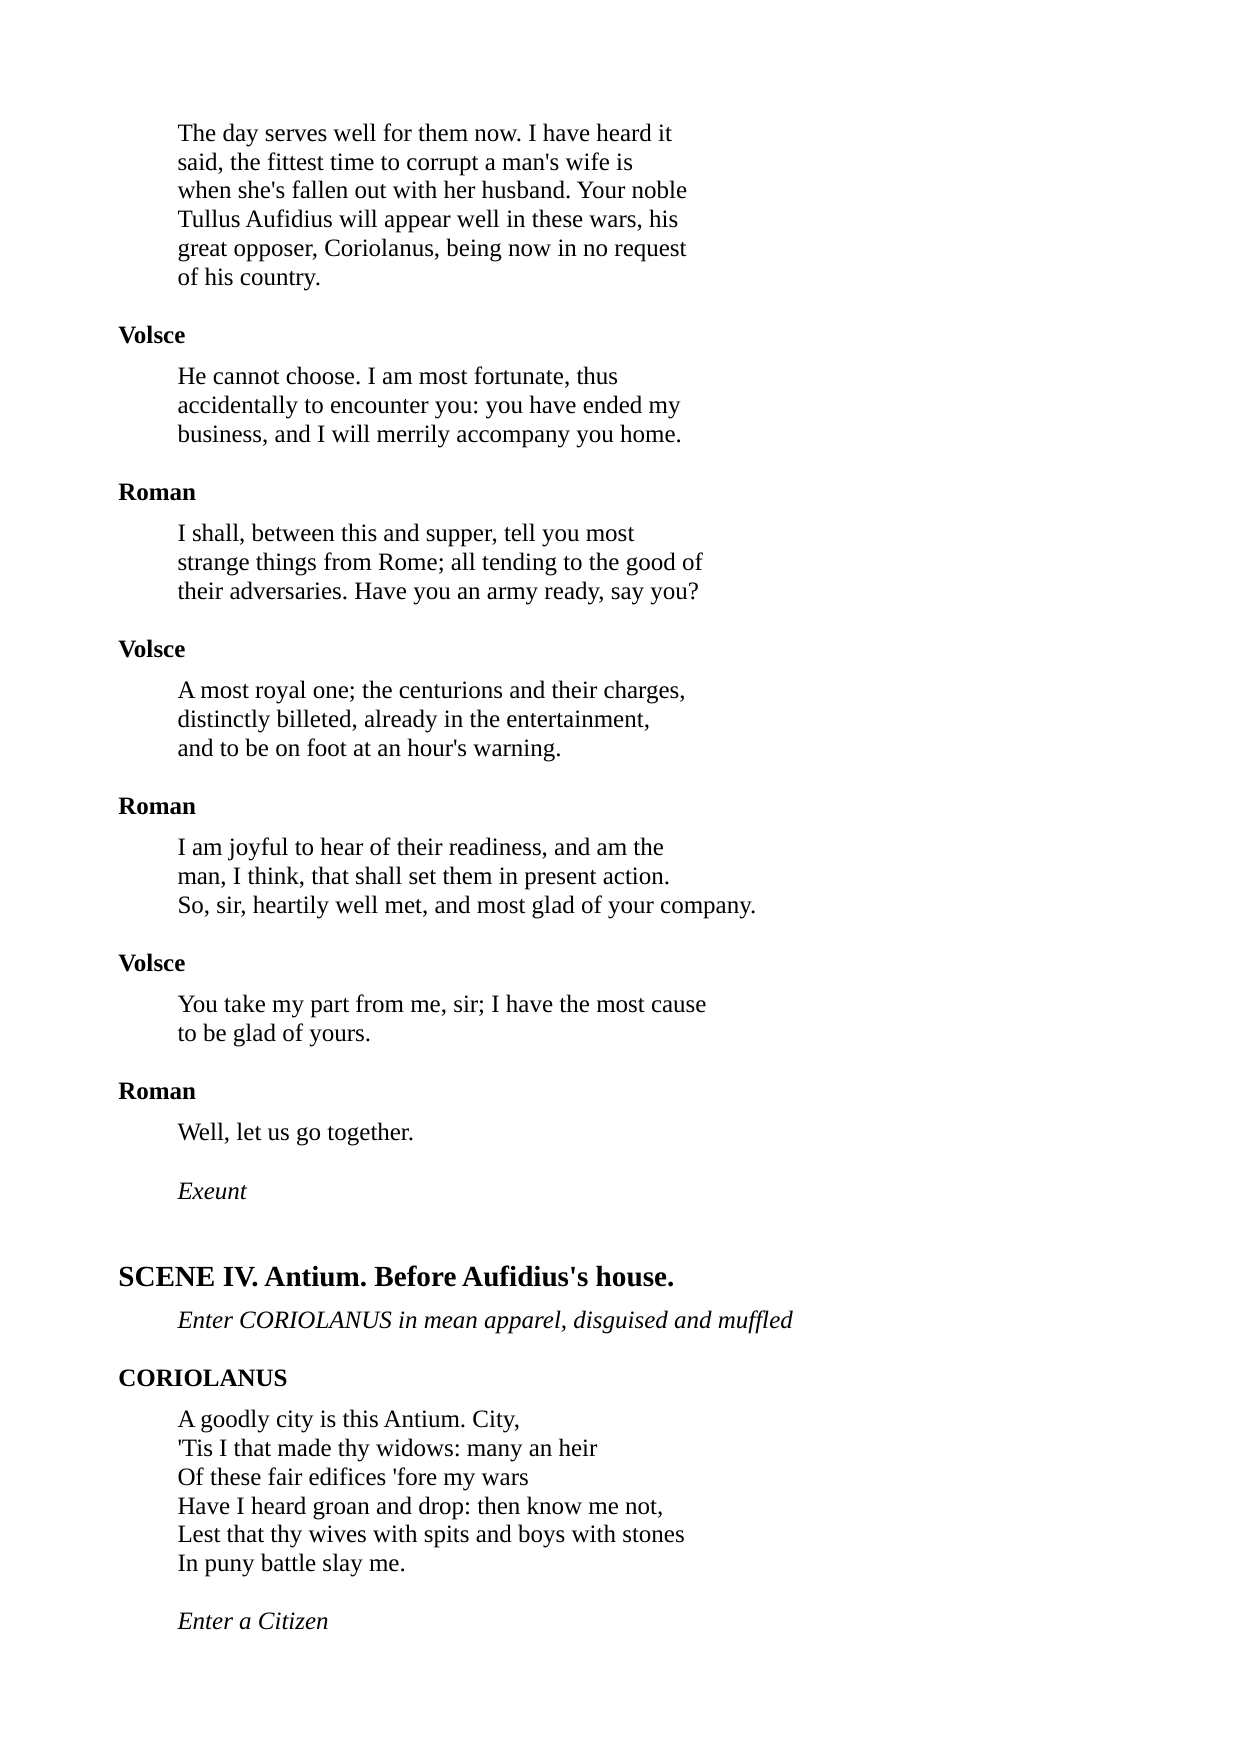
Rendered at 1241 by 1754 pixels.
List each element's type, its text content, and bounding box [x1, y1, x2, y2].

text He cannot choose. I am most fortunate, thus accidentally to encounter you: you have ended my business, and I will merrily accompany you home. [177, 361, 1063, 448]
text CORIOLANUS [118, 1363, 1122, 1392]
text You take my part from me, sir; I have the most cause to be glad of yours. [177, 989, 1063, 1047]
text Roman [118, 477, 1122, 506]
text Enter a Citizen [177, 1606, 1063, 1635]
text A goodly city is this Antium. City, 'Tis I that made thy widows: many an heir Of these fair edifices 'fore my wars Have I heard groan and drop: then know me not, Lest that thy wives with spits and boys with stones In puny battle slay me. [177, 1404, 1063, 1577]
text I am joyful to hear of their readiness, and am the man, I think, that shall set them in present action. So, sir, heartily well met, and most glad of your company. [177, 832, 1063, 918]
text Enter CORIOLANUS in mean apparel, disguised and muffled [177, 1305, 1063, 1334]
text Volsce [118, 948, 1122, 977]
text Exeunt [177, 1176, 1063, 1204]
text Well, let us go together. [177, 1117, 1063, 1146]
subtitle SCENE IV. Antium. Before Aufidius's house. [118, 1259, 1122, 1292]
text Volsce [118, 320, 1122, 349]
text Roman [118, 791, 1122, 820]
text I shall, between this and supper, tell you most strange things from Rome; all tending to the good of their adversaries. Have you an army ready, say you? [177, 518, 1063, 604]
text A most royal one; the centurions and their charges, distinctly billeted, already in the entertainment, and to be on foot at an hour's warning. [177, 675, 1063, 762]
text The day serves well for them now. I have heard it said, the fittest time to corrupt a man's wife is when she's fallen out with her husband. Your noble Tullus Aufidius will appear well in these wars, his great opposer, Coriolanus, being now in no request of his country. [177, 118, 1063, 291]
text Volsce [118, 634, 1122, 663]
text Roman [118, 1076, 1122, 1105]
